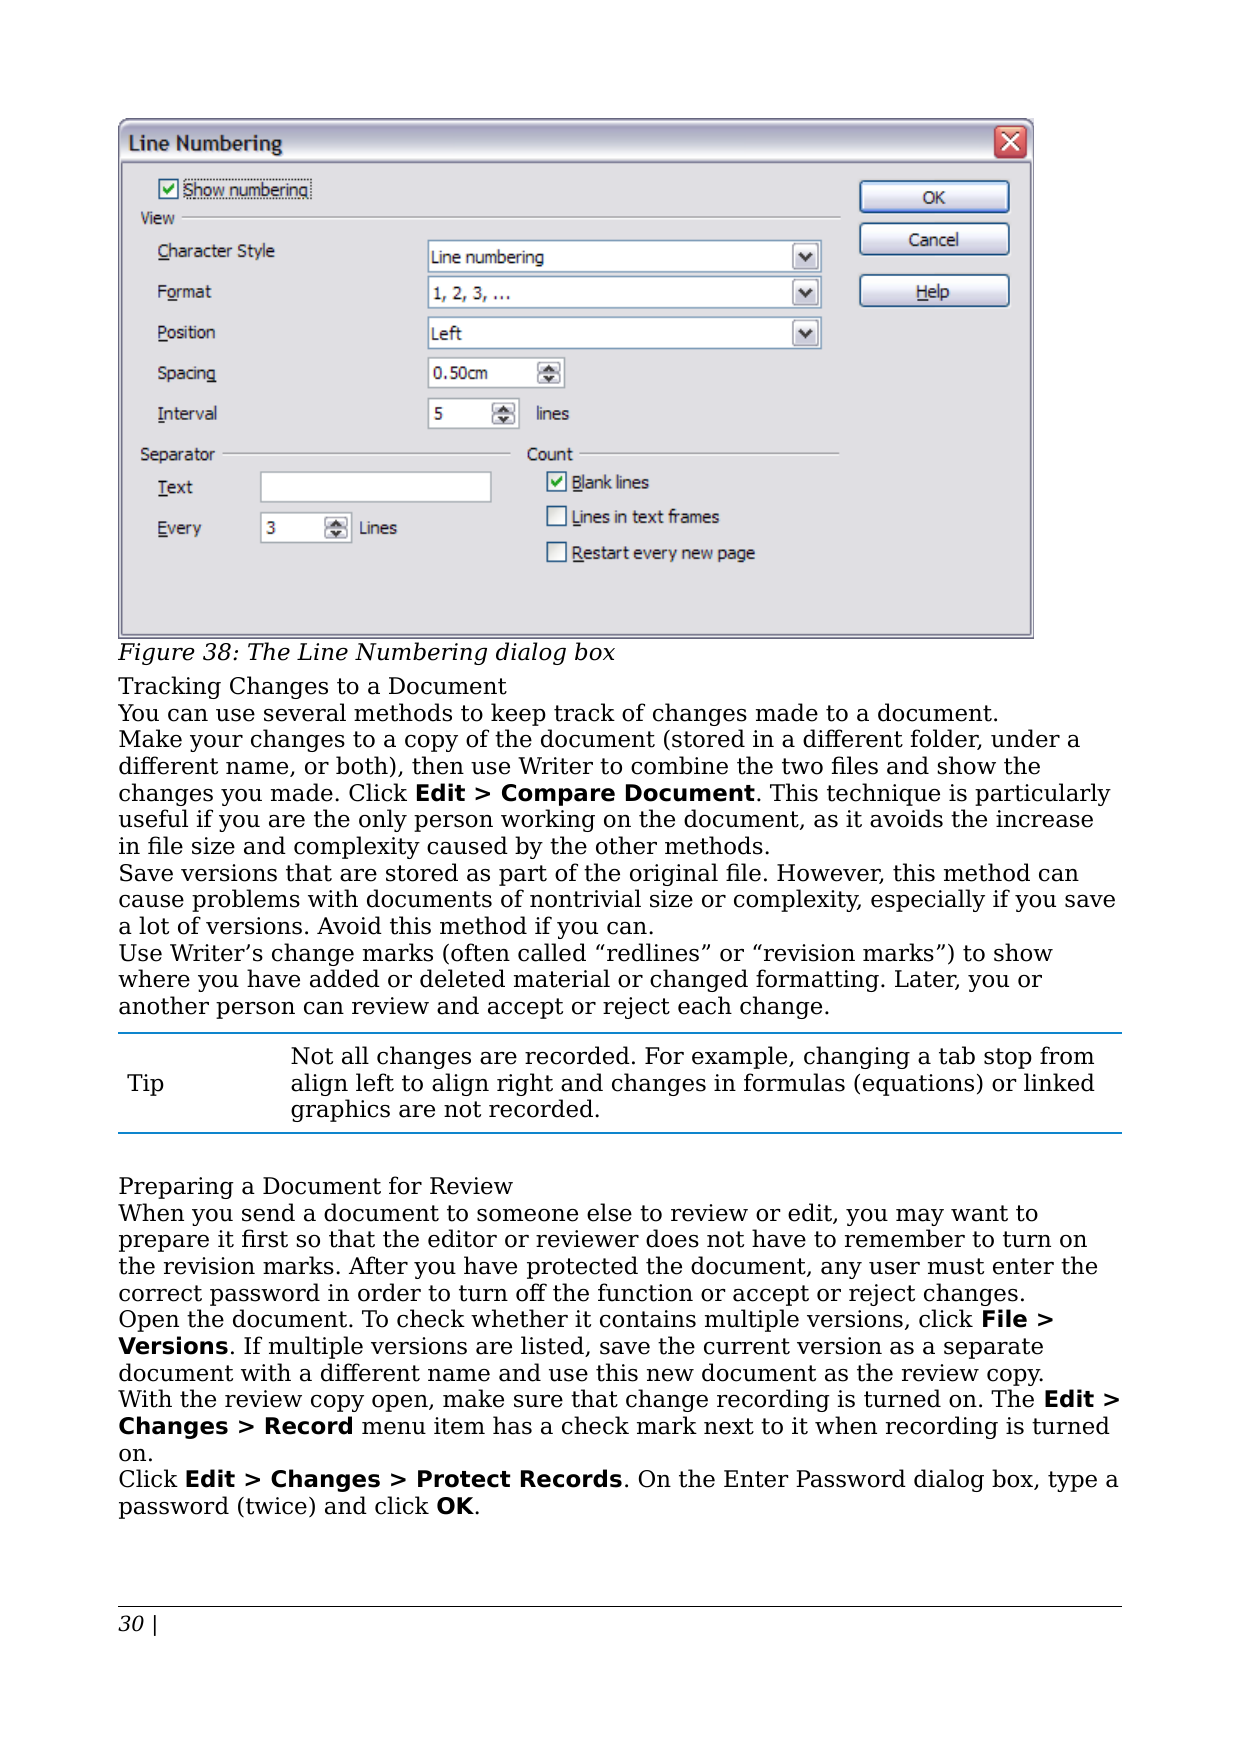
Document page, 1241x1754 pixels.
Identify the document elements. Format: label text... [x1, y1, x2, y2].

text You can use several methods to keep track of changes made to a document. [118, 700, 1122, 727]
text Open the document. To check whether it contains multiple versions, click File > Versions. If multiple versions are listed, save the current version as a separate document with a different name and use this new document as the review copy. [118, 1307, 1122, 1387]
text With the review copy open, make sure that change recording is turned on. The Edit > Changes > Record menu item has a check mark next to it when recording is turned on. [118, 1387, 1122, 1467]
text Tracking Changes to a Document [118, 673, 1122, 700]
text When you send a document to someone else to review or edit, you may want to prepare it first so that the editor or reviewer does not have to remember to turn on the revision marks. After you have protected the document, any user must enter the correct password in order to turn off the function or accept or reject changes. [118, 1200, 1122, 1307]
text Preparing a Document for Review [118, 1173, 1122, 1200]
text Use Writer’s change marks (often called “redlines” or “revision marks”) to show where you have added or deleted material or changed formatting. Later, you or another person can review and accept or reject each change. [118, 940, 1122, 1020]
text Make your changes to a copy of the document (stored in a different folder, under a different name, or both), then use Writer to combine the two files and show the changes you made. Click Edit > Compare Document. This technique is particularly useful if you are the only person working on the document, as it avoids the increase in file size and complexity caused by the other methods. [118, 727, 1122, 860]
text Figure 38: The Line Numbering dialog box [118, 639, 1034, 665]
text Save versions that are stored as part of the original file. However, this method can cause problems with documents of nontrivial size or complexity, especially if you save a lot of versions. Avoid this method if you can. [118, 860, 1122, 940]
picture [118, 118, 1034, 639]
table_header Tip [118, 1034, 281, 1132]
table_header Not all changes are recorded. For example, changing a tab stop from align left to align right and changes in formulas (equations) or linked graphics are not recorded. [281, 1034, 1122, 1132]
text Click Edit > Changes > Protect Records. On the Enter Password dialog box, type a password (twice) and click OK. [118, 1467, 1122, 1520]
